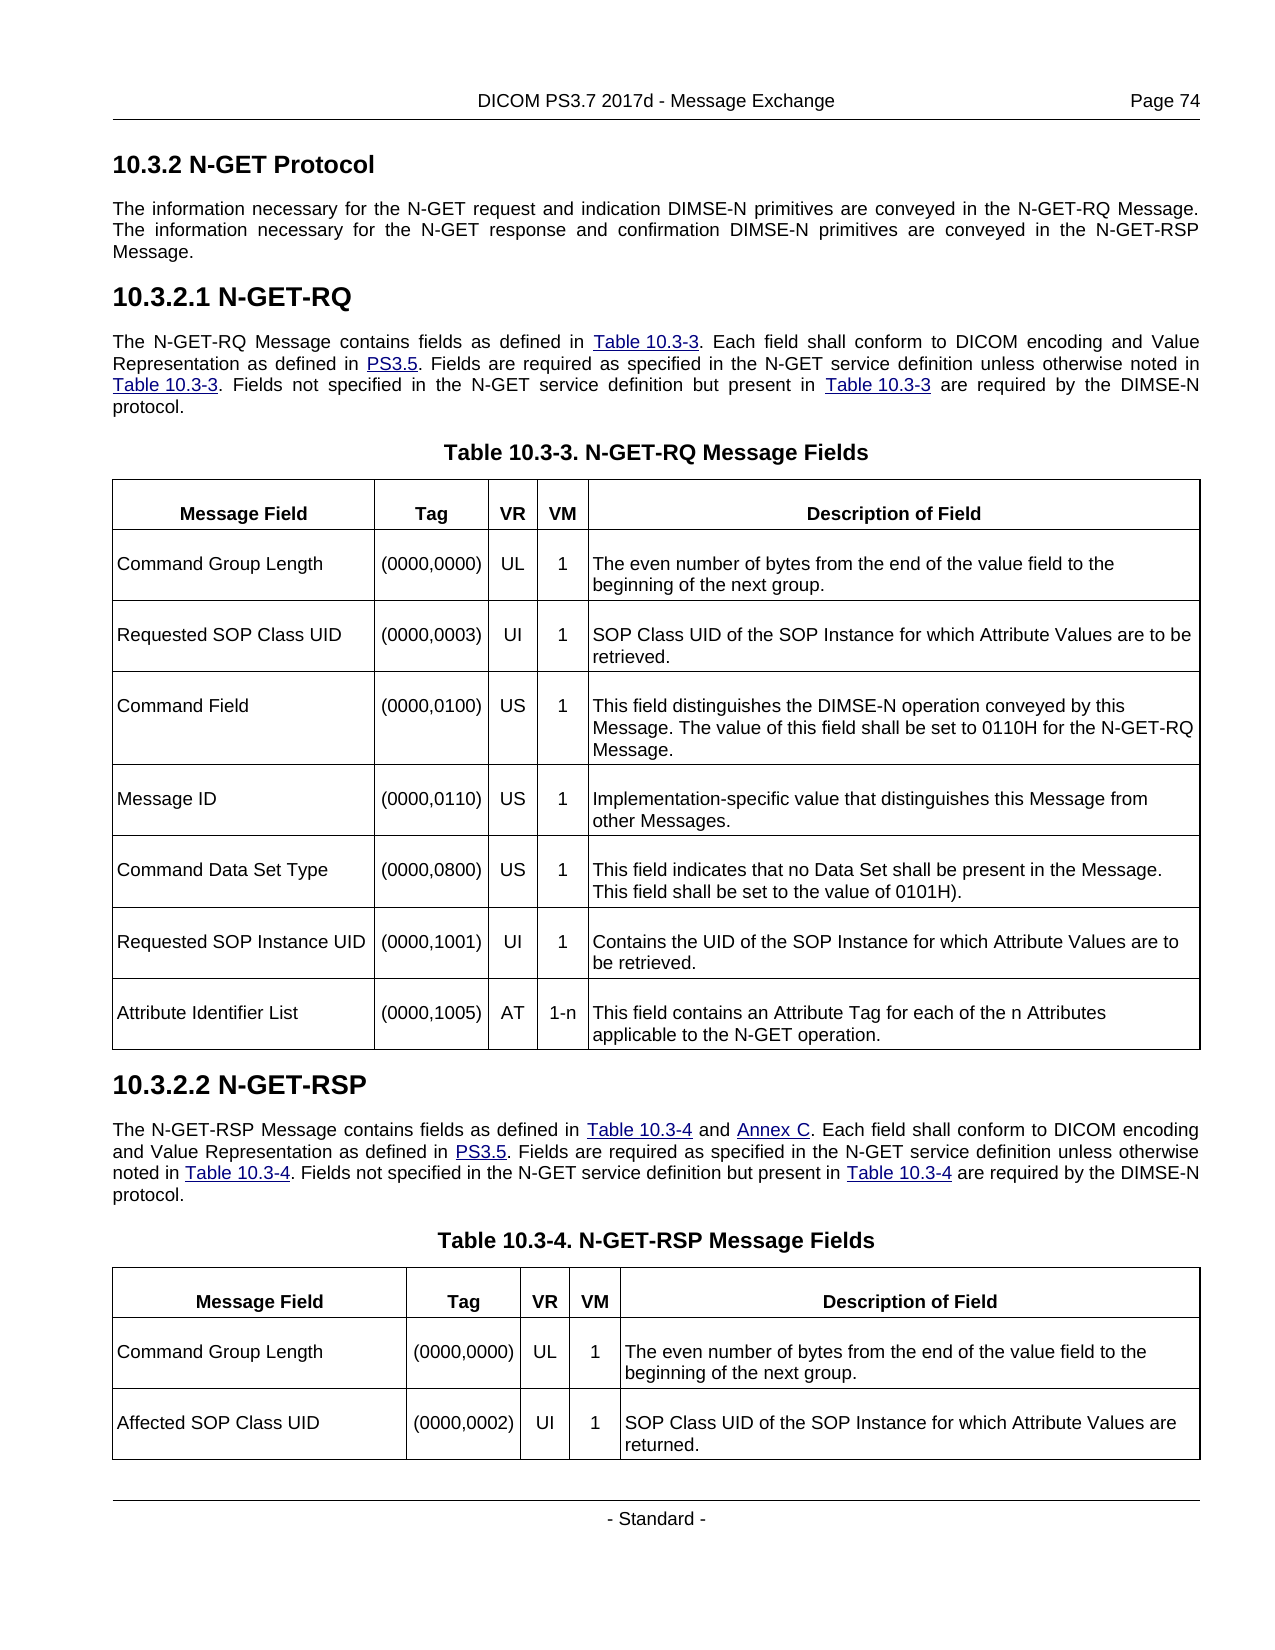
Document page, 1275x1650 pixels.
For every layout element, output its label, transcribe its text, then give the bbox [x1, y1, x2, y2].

table_cell UI [489, 601, 537, 671]
table_cell UI [489, 908, 537, 978]
text Table 10.3-3. N-GET-RQ Message Fields [112, 440, 1200, 466]
table_cell SOP Class UID of the SOP Instance for which Attribute Values are to be retrieved. [589, 601, 1199, 671]
table_cell (0000,1001) [375, 908, 488, 978]
text The information necessary for the N-GET request and indication DIMSE-N primitives are conveyed in the N-GET-RQ Message. The information necessary for the N-GET response and confirmation DIMSE-N primitives are conveyed in the N-GET-RSP Message. [112, 197, 1200, 262]
table_cell This field distinguishes the DIMSE-N operation conveyed by this Message. The value of this field shall be set to 0110H for the N-GET-RQ Message. [589, 672, 1199, 764]
table_cell SOP Class UID of the SOP Instance for which Attribute Values are returned. [621, 1389, 1199, 1459]
table_header Tag [375, 480, 488, 529]
table_cell (0000,0800) [375, 836, 488, 907]
table_header VR [521, 1268, 569, 1317]
table_cell Requested SOP Instance UID [113, 908, 374, 978]
text The N-GET-RQ Message contains fields as defined in Table 10.3-3. Each field shall conform to DICOM encoding and Value Representation as defined in PS3.5. Fields are required as specified in the N-GET service definition unless otherwise noted in Table 10.3-3. Fields not specified in the N-GET service definition but present in Table 10.3-3 are required by the DIMSE-N protocol. [112, 331, 1200, 417]
table_cell 1 [570, 1318, 620, 1388]
table_cell 1 [538, 765, 588, 835]
table_cell Message ID [113, 765, 374, 835]
table_header Tag [407, 1268, 520, 1317]
table_header VR [489, 480, 537, 529]
text Table 10.3-4. N-GET-RSP Message Fields [112, 1228, 1200, 1253]
table_cell US [489, 836, 537, 907]
table_cell Implementation-specific value that distinguishes this Message from other Messages. [589, 765, 1199, 835]
table_cell (0000,0110) [375, 765, 488, 835]
table_cell US [489, 765, 537, 835]
table_cell Command Group Length [113, 530, 374, 600]
table_cell Contains the UID of the SOP Instance for which Attribute Values are to be retrieved. [589, 908, 1199, 978]
table_cell Requested SOP Class UID [113, 601, 374, 671]
table_cell (0000,0000) [407, 1318, 520, 1388]
table_cell 1 [538, 530, 588, 600]
table_cell Command Group Length [113, 1318, 406, 1388]
table_cell Command Data Set Type [113, 836, 374, 907]
table_cell Affected SOP Class UID [113, 1389, 406, 1459]
text 10.3.2 N-GET Protocol [112, 150, 1200, 179]
table_cell 1 [570, 1389, 620, 1459]
table_cell US [489, 672, 537, 764]
table_cell The even number of bytes from the end of the value field to the beginning of the next group. [589, 530, 1199, 600]
table_header Message Field [113, 480, 374, 529]
table_cell UI [521, 1389, 569, 1459]
table_cell 1 [538, 908, 588, 978]
table_cell UL [489, 530, 537, 600]
table_cell AT [489, 979, 537, 1049]
table_cell (0000,0000) [375, 530, 488, 600]
table_cell Attribute Identifier List [113, 979, 374, 1049]
table_cell (0000,0003) [375, 601, 488, 671]
table_cell 1 [538, 836, 588, 907]
table_header Description of Field [621, 1268, 1199, 1317]
table_cell 1-n [538, 979, 588, 1049]
text 10.3.2.1 N-GET-RQ [112, 281, 1200, 312]
table_cell This field indicates that no Data Set shall be present in the Message. This field shall be set to the value of 0101H). [589, 836, 1199, 907]
table_header Description of Field [589, 480, 1199, 529]
text The N-GET-RSP Message contains fields as defined in Table 10.3-4 and Annex C. Each field shall conform to DICOM encoding and Value Representation as defined in PS3.5. Fields are required as specified in the N-GET service definition unless otherwise noted in Table 10.3-4. Fields not specified in the N-GET service definition but present in Table 10.3-4 are required by the DIMSE-N protocol. [112, 1119, 1200, 1205]
table_cell (0000,0100) [375, 672, 488, 764]
table_cell (0000,0002) [407, 1389, 520, 1459]
table_header Message Field [113, 1268, 406, 1317]
table_cell (0000,1005) [375, 979, 488, 1049]
table_cell UL [521, 1318, 569, 1388]
table_cell This field contains an Attribute Tag for each of the n Attributes applicable to the N-GET operation. [589, 979, 1199, 1049]
table_cell 1 [538, 672, 588, 764]
table_header VM [538, 480, 588, 529]
text 10.3.2.2 N-GET-RSP [112, 1069, 1200, 1100]
table_cell Command Field [113, 672, 374, 764]
table_cell The even number of bytes from the end of the value field to the beginning of the next group. [621, 1318, 1199, 1388]
table_header VM [570, 1268, 620, 1317]
table_cell 1 [538, 601, 588, 671]
